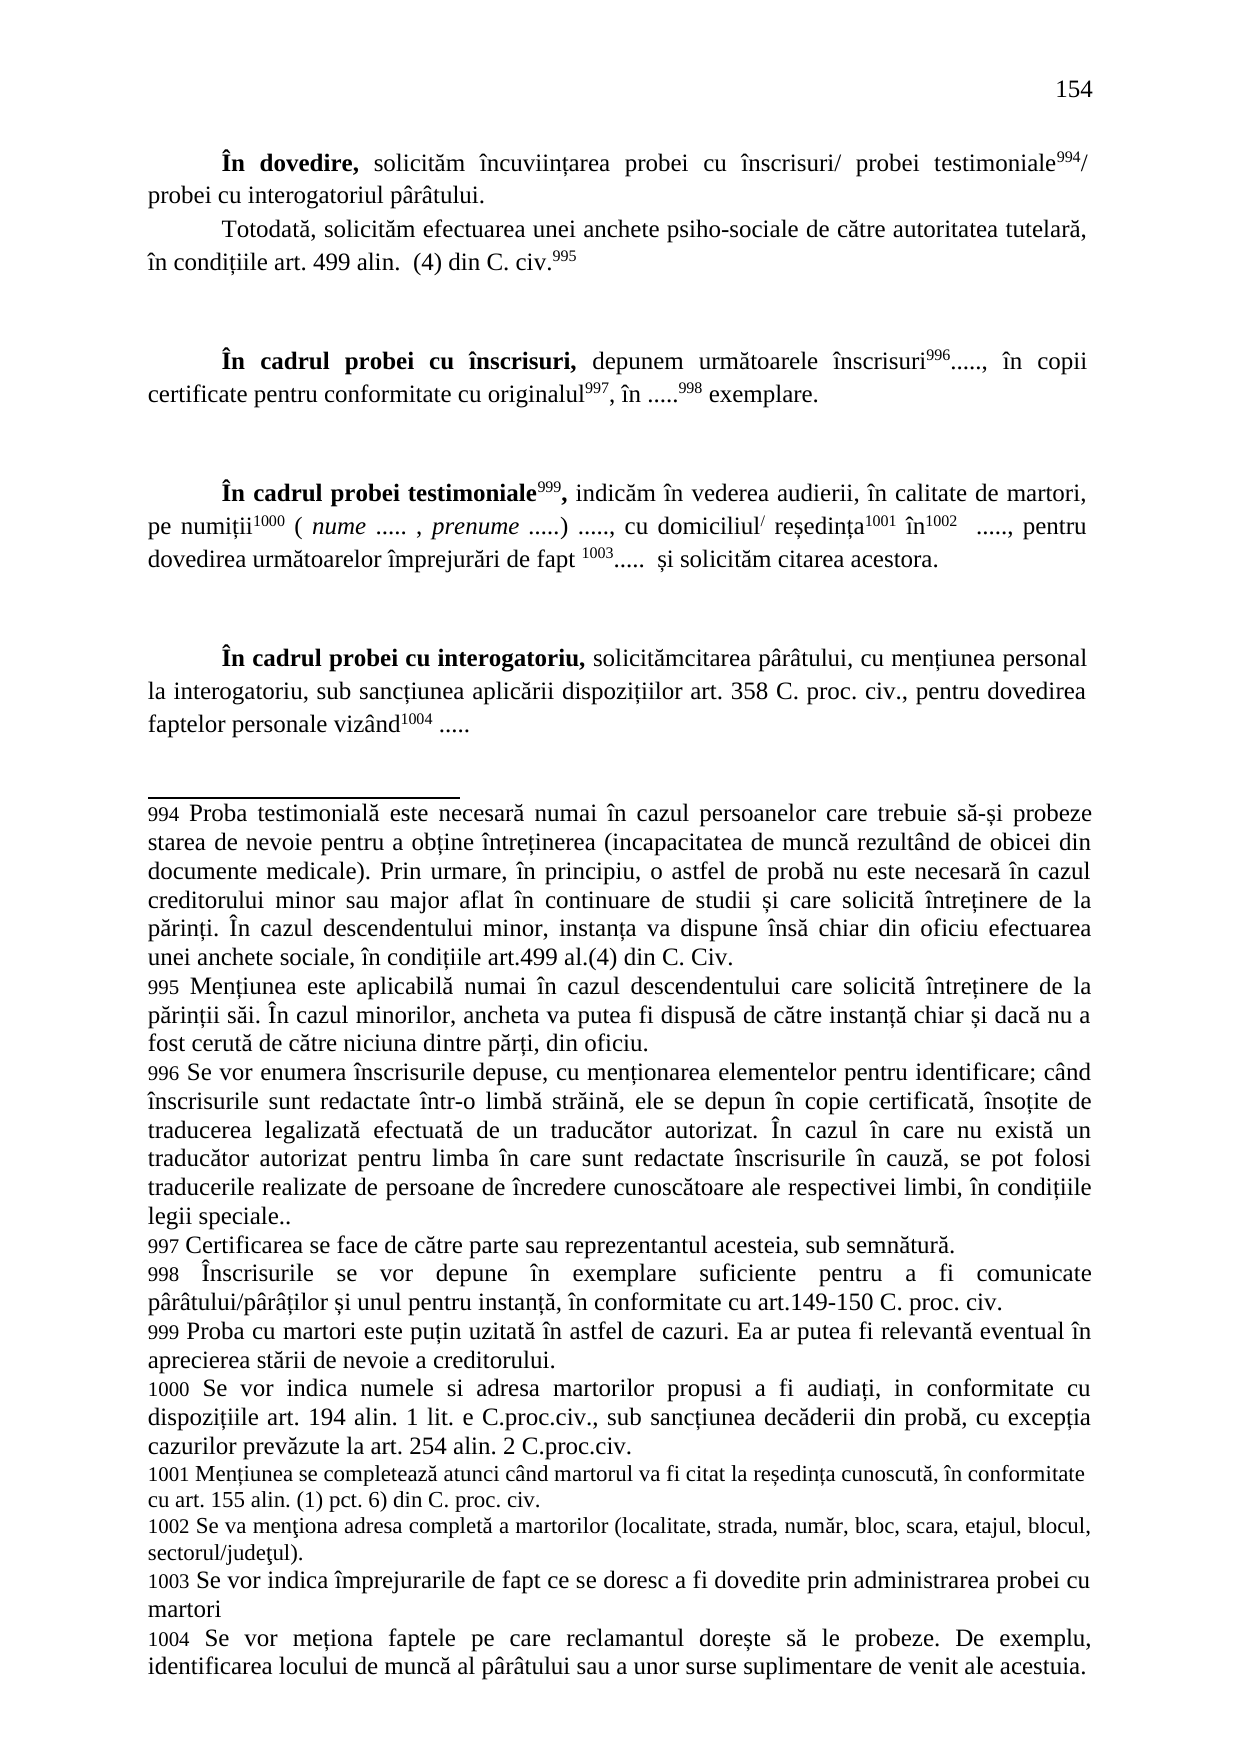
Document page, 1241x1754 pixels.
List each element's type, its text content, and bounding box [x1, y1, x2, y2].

text Se va menţiona adresa completă a martorilor (localitate, strada, număr, bloc, scara, etajul, blocul, sectorul/judeţul). [148, 1512, 1093, 1565]
text Se vor indica numele si adresa martorilor propusi a fi audiați, in conformitate cu dispozițiile art. 194 alin. 1 lit. e C.proc.civ., sub sancțiunea decăderii din probă, cu excepția cazurilor prevăzute la art. 254 alin. 2 C.proc.civ. [148, 1373, 1093, 1460]
text În cadrul probei testimoniale, indicăm în vederea audierii, în calitate de martori, pe numiții ( nume ..... , prenume .....) ....., cu domiciliul/ reședința în ....., pentru dovedirea următoarelor împrejurări de fapt ..... și solicităm citarea acestora. [148, 478, 1087, 573]
text Înscrisurile se vor depune în exemplare suficiente pentru a fi comunicate pârâtului/pârâților și unul pentru instanță, în conformitate cu art.149-150 C. proc. civ. [148, 1258, 1093, 1316]
text Se vor enumera înscrisurile depuse, cu menționarea elementelor pentru identificare; când înscrisurile sunt redactate într-o limbă străină, ele se depun în copie certificată, însoțite de traducerea legalizată efectuată de un traducător autorizat. În cazul în care nu există un traducător autorizat pentru limba în care sunt redactate înscrisurile în cauză, se pot folosi traducerile realizate de persoane de încredere cunoscătoare ale respectivei limbi, în condițiile legii speciale.. [148, 1057, 1093, 1230]
text În cadrul probei cu înscrisuri, depunem următoarele înscrisuri....., în copii certificate pentru conformitate cu originalul, în ..... exemplare. [148, 346, 1087, 407]
text Se vor meționa faptele pe care reclamantul dorește să le probeze. De exemplu, identificarea locului de muncă al pârâtului sau a unor surse suplimentare de venit ale acestuia. [148, 1623, 1093, 1680]
text Mențiunea este aplicabilă numai în cazul descendentului care solicită întreținere de la părinții săi. În cazul minorilor, ancheta va putea fi dispusă de către instanță chiar și dacă nu a fost cerută de către niciuna dintre părți, din oficiu. [148, 971, 1093, 1057]
text Certificarea se face de către parte sau reprezentantul acesteia, sub semnătură. [148, 1230, 1093, 1258]
text Mențiunea se completează atunci când martorul va fi citat la reședința cunoscută, în conformitate cu art. 155 alin. (1) pct. 6) din C. proc. civ. [148, 1460, 1093, 1512]
text Totodată, solicităm efectuarea unei anchete psiho-sociale de către autoritatea tutelară, în condițiile art. 499 alin. (4) din C. civ. [148, 214, 1087, 275]
text Proba testimonială este necesară numai în cazul persoanelor care trebuie să-și probeze starea de nevoie pentru a obține întreținerea (incapacitatea de muncă rezultând de obicei din documente medicale). Prin urmare, în principiu, o astfel de probă nu este necesară în cazul creditorului minor sau major aflat în continuare de studii și care solicită întreținere de la părinți. În cazul descendentului minor, instanța va dispune însă chiar din oficiu efectuarea unei anchete sociale, în condițiile art.499 al.(4) din C. Civ. [148, 798, 1093, 971]
text În cadrul probei cu interogatoriu, solicitămcitarea pârâtului, cu mențiunea personal la interogatoriu, sub sancțiunea aplicării dispozițiilor art. 358 C. proc. civ., pentru dovedirea faptelor personale vizând ..... [148, 643, 1087, 738]
text În dovedire, solicităm încuviințarea probei cu înscrisuri/ probei testimoniale/ probei cu interogatoriul pârâtului. [148, 148, 1087, 209]
text Se vor indica împrejurarile de fapt ce se doresc a fi dovedite prin administrarea probei cu martori [148, 1565, 1093, 1623]
text Proba cu martori este puțin uzitată în astfel de cazuri. Ea ar putea fi relevantă eventual în aprecierea stării de nevoie a creditorului. [148, 1316, 1093, 1373]
